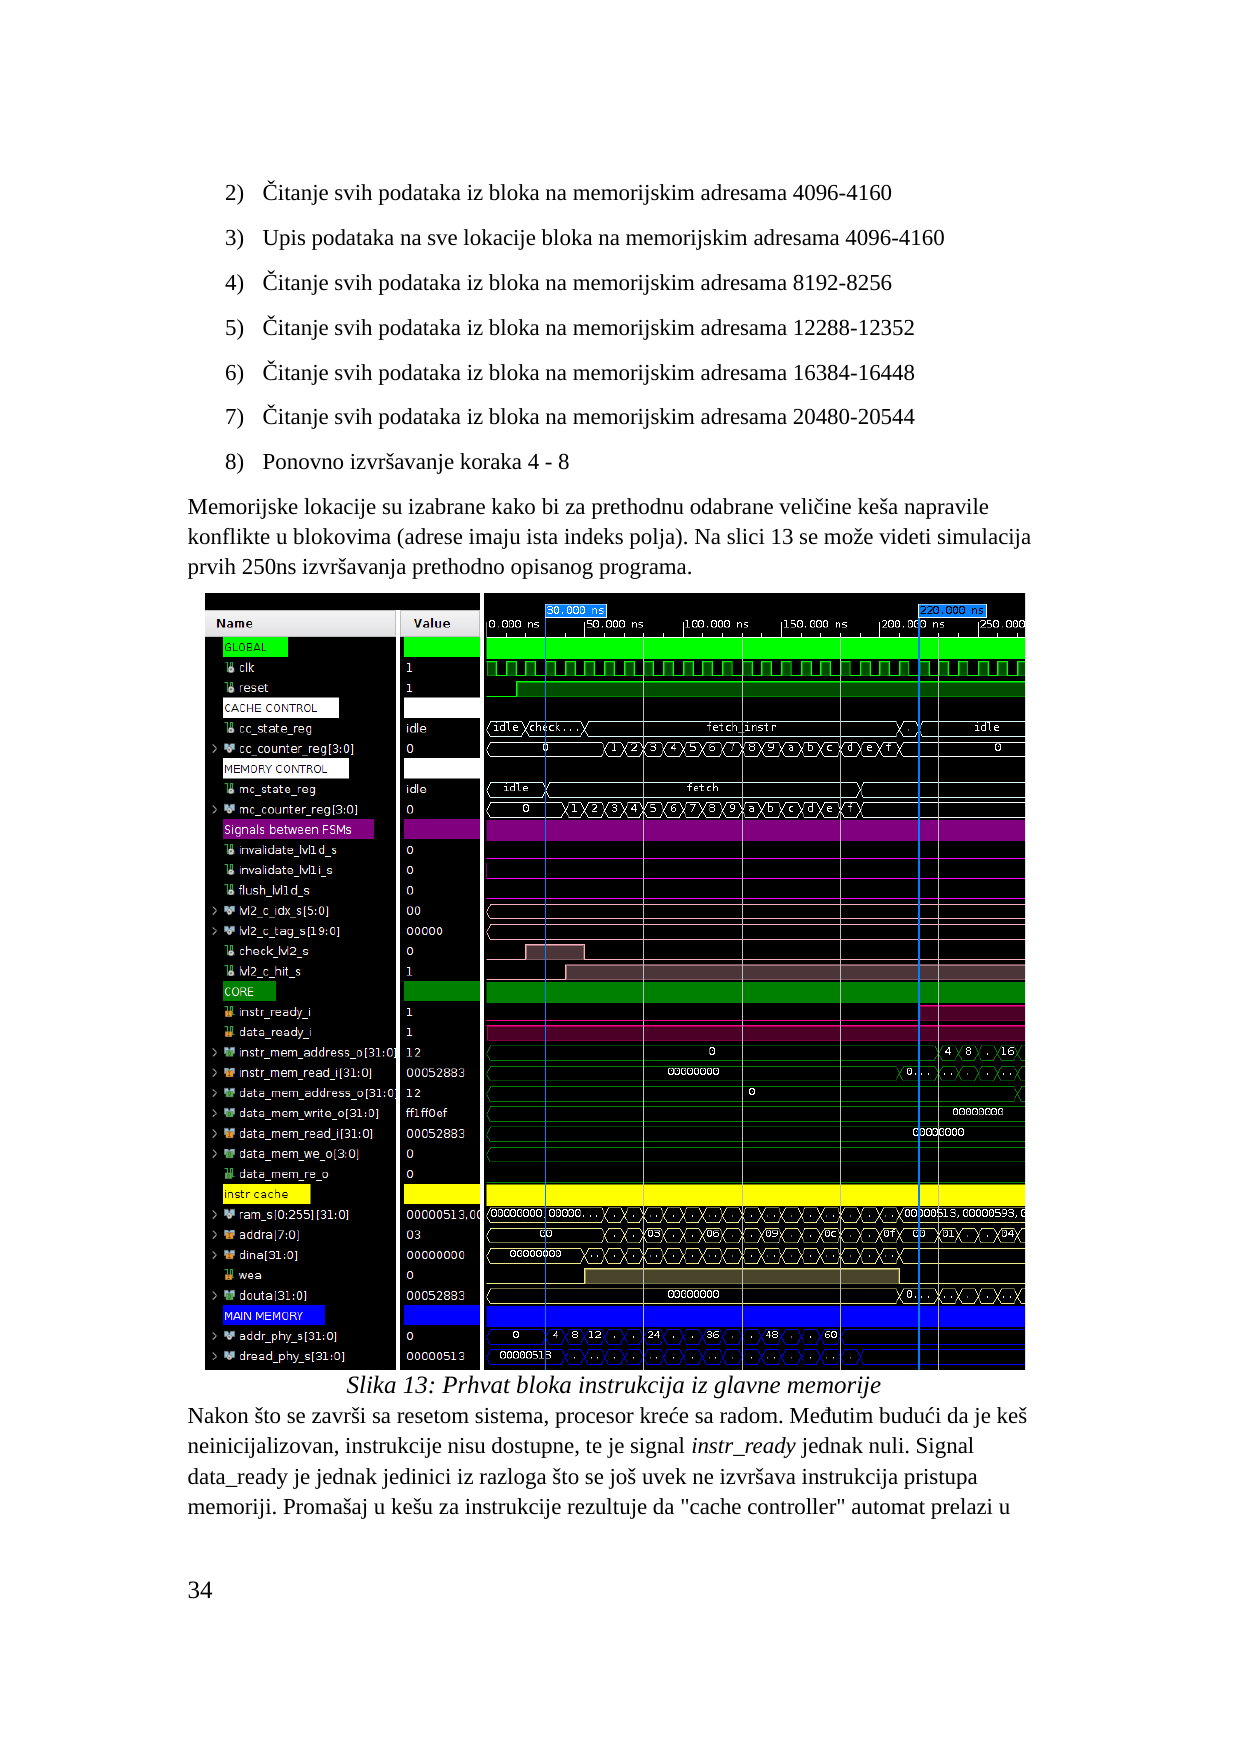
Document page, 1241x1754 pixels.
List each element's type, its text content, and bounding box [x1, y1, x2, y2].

list Čitanje svih podataka iz bloka na memorijskim adresama 8192-8256 [225, 269, 1053, 295]
list Čitanje svih podataka iz bloka na memorijskim adresama 16384-16448 [225, 359, 1053, 385]
picture [205, 593, 1025, 1370]
list Čitanje svih podataka iz bloka na memorijskim adresama 12288-12352 [225, 314, 1053, 340]
text Slika 13: Prhvat bloka instrukcija iz glavne memorije [188, 1370, 1042, 1398]
text Nakon što se završi sa resetom sistema, procesor kreće sa radom. Međutim budući da je keš neinicijalizovan, instrukcije nisu dostupne, te je signal instr_ready jednak nuli. Signal data_ready je jednak jedinici iz razloga što se još uvek ne izvršava instrukcija pristupa memoriji. Promašaj u kešu za instrukcije rezultuje da "cache controller" automat prelazi u [187, 1370, 1053, 1519]
list Čitanje svih podataka iz bloka na memorijskim adresama 4096-4160 [225, 179, 1053, 206]
list Čitanje svih podataka iz bloka na memorijskim adresama 20480-20544 [225, 403, 1053, 430]
text Memorijske lokacije su izabrane kako bi za prethodnu odabrane veličine keša napravile konflikte u blokovima (adrese imaju ista indeks polja). Na slici 13 se može videti simulacija prvih 250ns izvršavanja prethodno opisanog programa. [187, 493, 1053, 580]
list Ponovno izvršavanje koraka 4 - 8 [225, 448, 1053, 474]
list Upis podataka na sve lokacije bloka na memorijskim adresama 4096-4160 [225, 224, 1053, 251]
